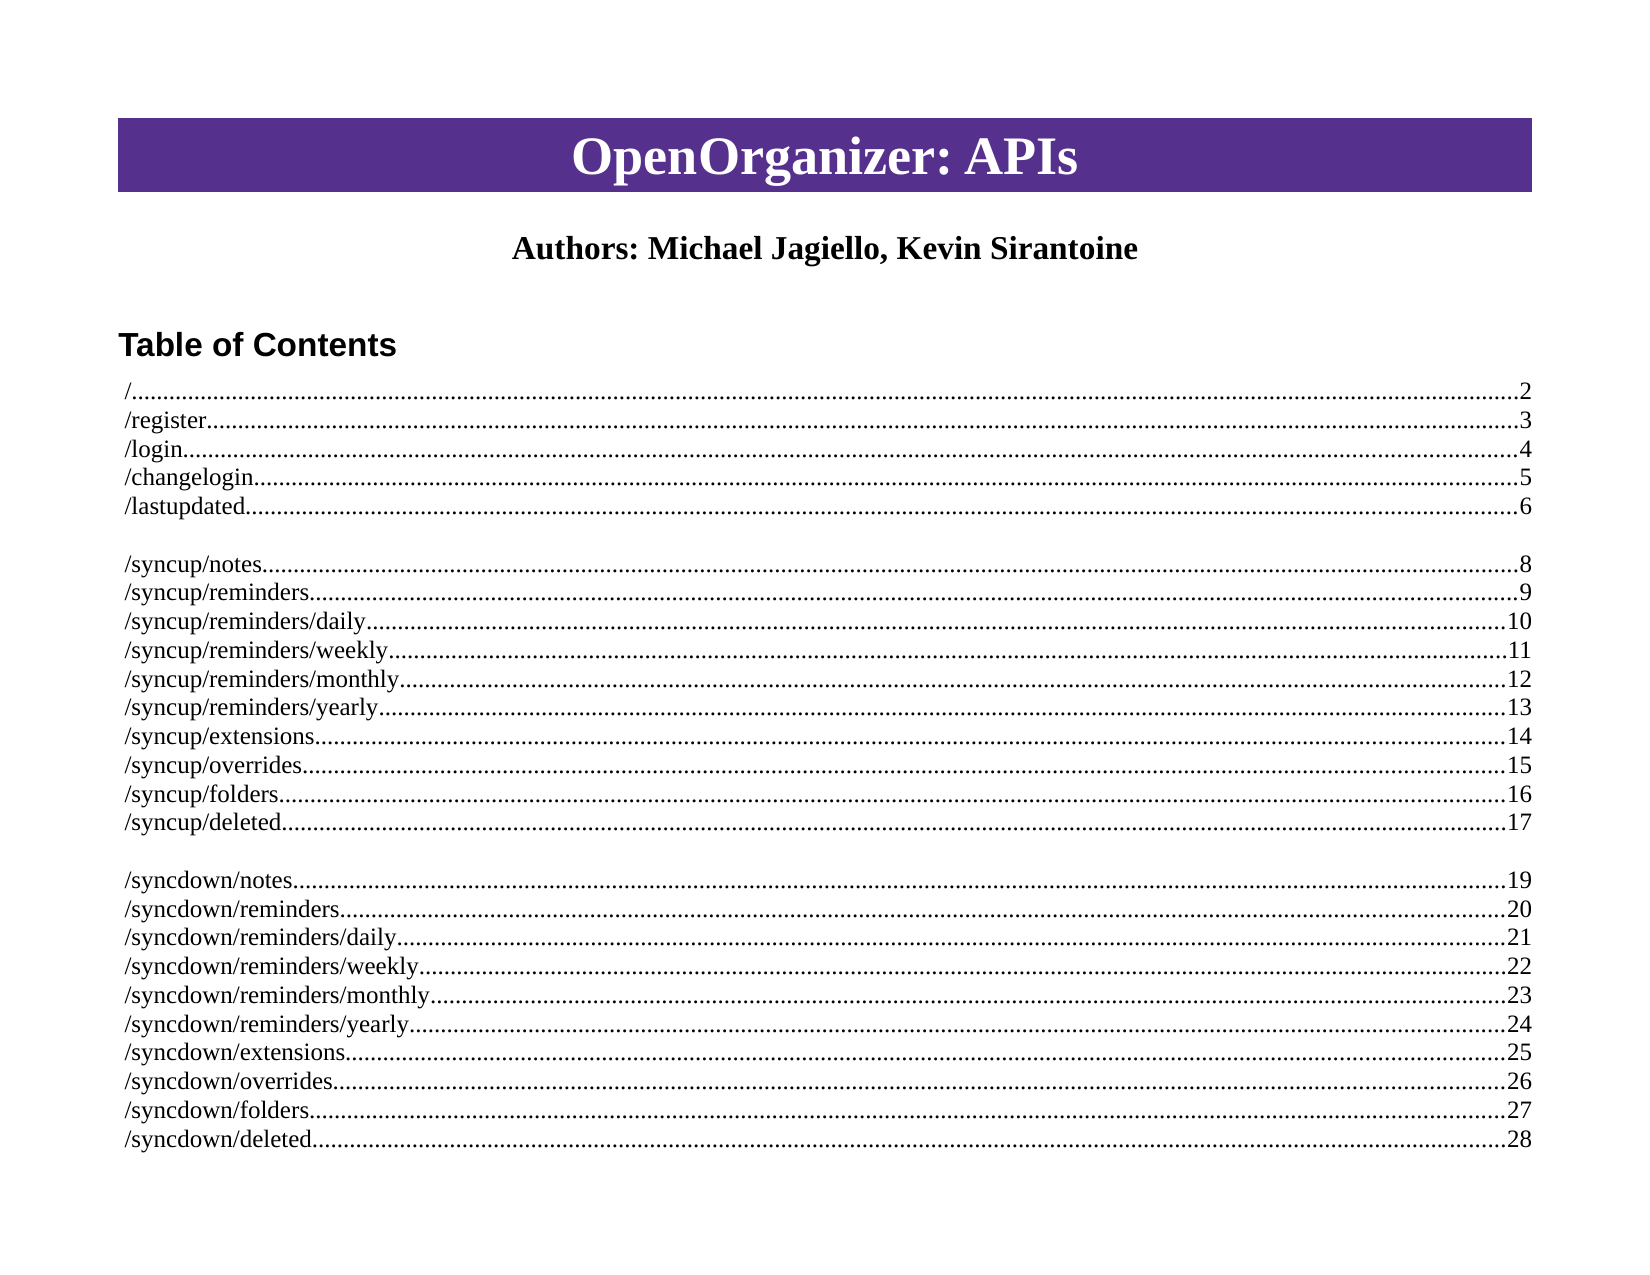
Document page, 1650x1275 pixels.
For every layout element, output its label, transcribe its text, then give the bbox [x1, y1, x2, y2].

text /changelogin 5 [118, 462, 1532, 491]
text /syncup/reminders/yearly 13 [118, 692, 1532, 721]
text /syncup/reminders/weekly 11 [118, 635, 1532, 664]
text /login 4 [118, 434, 1532, 462]
text Authors: Michael Jagiello, Kevin Sirantoine [118, 228, 1532, 267]
text /syncdown/overrides 26 [118, 1066, 1532, 1095]
text /syncup/reminders/monthly 12 [118, 664, 1532, 692]
text / 2 [118, 376, 1532, 405]
text /syncdown/reminders/weekly 22 [118, 951, 1532, 980]
text /syncdown/reminders/yearly 24 [118, 1009, 1532, 1037]
text /syncup/folders 16 [118, 779, 1532, 807]
text /syncup/reminders/daily 10 [118, 606, 1532, 635]
text /syncup/extensions 14 [118, 721, 1532, 750]
text /syncup/deleted 17 [118, 807, 1532, 836]
text /syncdown/deleted 28 [118, 1124, 1532, 1152]
text /syncdown/folders 27 [118, 1095, 1532, 1124]
subtitle Table of Contents [118, 325, 1532, 364]
text /syncdown/reminders/daily 21 [118, 922, 1532, 951]
table_header OpenOrganizer: APIs [118, 118, 1532, 192]
text /syncup/reminders 9 [118, 577, 1532, 606]
text /syncdown/notes 19 [118, 836, 1532, 894]
text /syncup/notes 8 [118, 520, 1532, 577]
text /syncup/overrides 15 [118, 750, 1532, 779]
text /lastupdated 6 [118, 491, 1532, 520]
text /syncdown/reminders/monthly 23 [118, 980, 1532, 1009]
text /syncdown/reminders 20 [118, 894, 1532, 922]
text /register 3 [118, 405, 1532, 434]
text /syncdown/extensions 25 [118, 1037, 1532, 1066]
